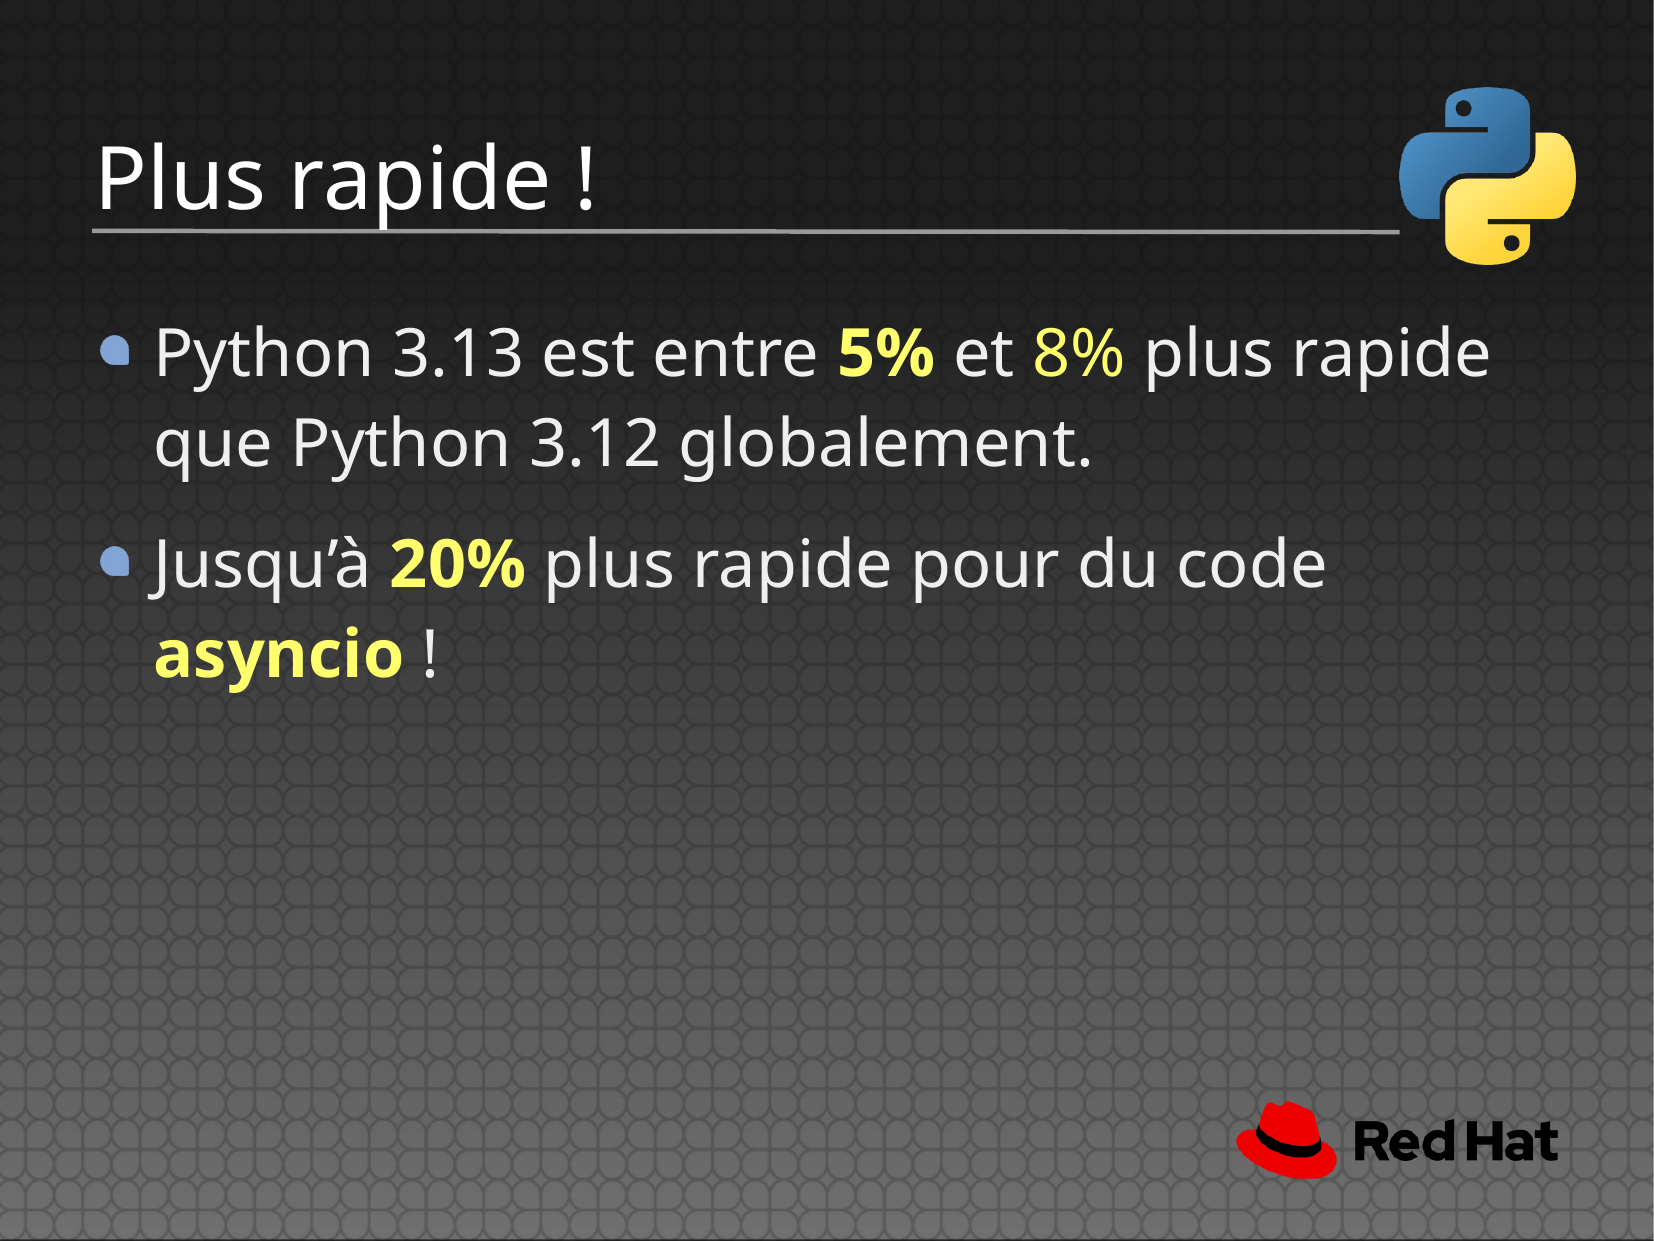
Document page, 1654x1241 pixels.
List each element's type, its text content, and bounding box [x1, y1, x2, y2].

list Python 3.13 est entre 5% et 8% plus rapide que Python 3.12 globalement. Jusqu’à 20% plus rapide pour du code asyncio ! [82, 304, 1629, 1045]
picture [0, 0, 1654, 1241]
title Plus rapide ! [94, 100, 1426, 251]
